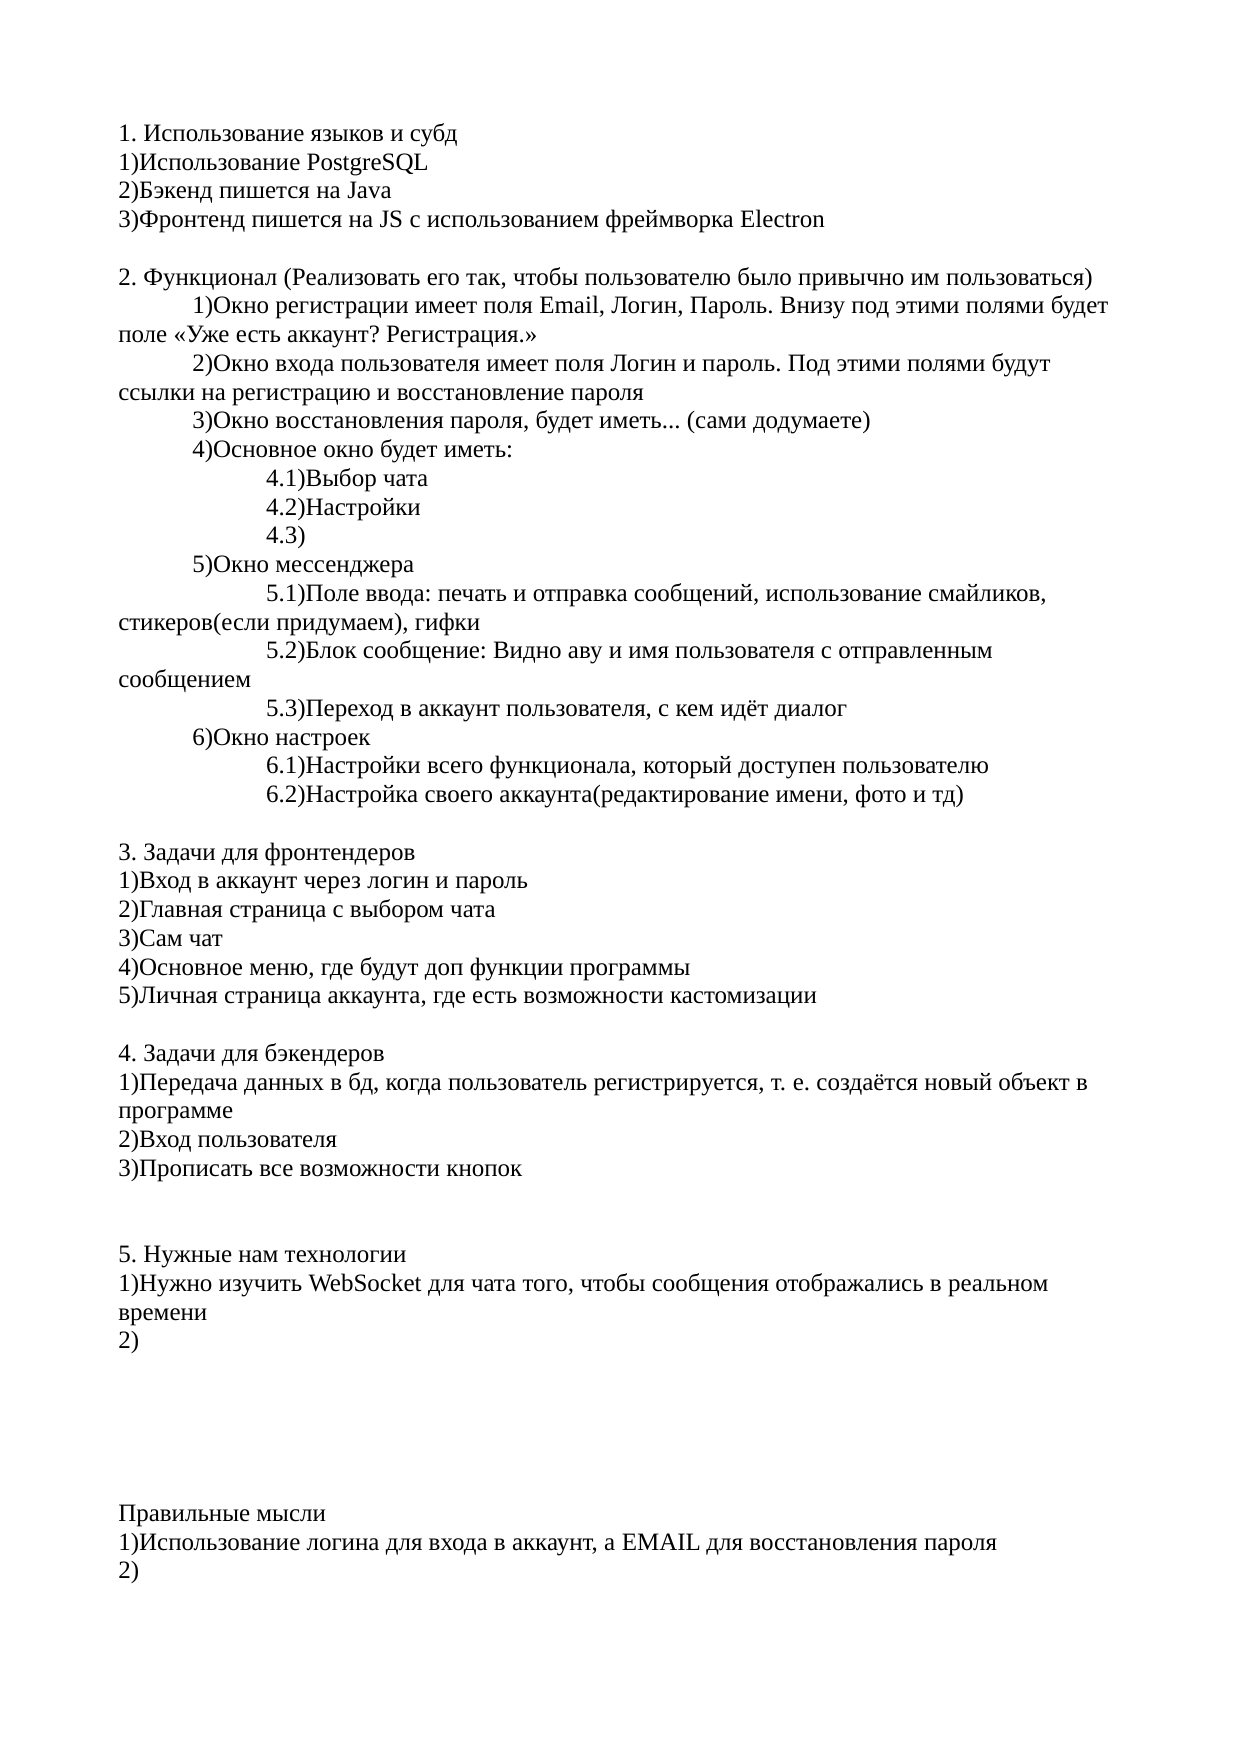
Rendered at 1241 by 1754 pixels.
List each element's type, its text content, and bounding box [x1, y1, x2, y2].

text 1)Использование логина для входа в аккаунт, а EMAIL для восстановления пароля [118, 1527, 1122, 1556]
text 1)Нужно изучить WebSocket для чата того, чтобы сообщения отображались в реальном времени [118, 1268, 1122, 1326]
text 5.2)Блок сообщение: Видно аву и имя пользователя с отправленным сообщением [118, 636, 1122, 693]
text 4)Основное окно будет иметь: [118, 434, 1122, 463]
text 2. Функционал (Реализовать его так, чтобы пользователю было привычно им пользоваться) [118, 262, 1122, 291]
text 4. Задачи для бэкендеров [118, 1038, 1122, 1067]
text 2)Главная страница с выбором чата [118, 894, 1122, 923]
text 2)Бэкенд пишется на Java [118, 176, 1122, 204]
text 3)Сам чат [118, 923, 1122, 952]
text 3. Задачи для фронтендеров [118, 837, 1122, 866]
text 5)Окно мессенджера [118, 549, 1122, 578]
text 3)Окно восстановления пароля, будет иметь... (сами додумаете) [118, 406, 1122, 434]
text 3)Прописать все возможности кнопок [118, 1153, 1122, 1182]
text 1)Окно регистрации имеет поля Email, Логин, Пароль. Внизу под этими полями будет поле «Уже есть аккаунт? Регистрация.» [118, 291, 1122, 348]
text 6.2)Настройка своего аккаунта(редактирование имени, фото и тд) [118, 779, 1122, 808]
text 3)Фронтенд пишется на JS с использованием фреймворка Electron [118, 204, 1122, 233]
text 6.1)Настройки всего функционала, который доступен пользователю [118, 751, 1122, 779]
text 1)Передача данных в бд, когда пользователь регистрируется, т. е. создаётся новый объект в программе [118, 1067, 1122, 1124]
text 5.1)Поле ввода: печать и отправка сообщений, использование смайликов, стикеров(если придумаем), гифки [118, 578, 1122, 636]
text Правильные мысли [118, 1498, 1122, 1527]
text 5.3)Переход в аккаунт пользователя, с кем идёт диалог [118, 693, 1122, 722]
text 4.1)Выбор чата [118, 463, 1122, 492]
text 5. Нужные нам технологии [118, 1239, 1122, 1268]
text 2)Окно входа пользователя имеет поля Логин и пароль. Под этими полями будут ссылки на регистрацию и восстановление пароля [118, 348, 1122, 406]
text 4)Основное меню, где будут доп функции программы [118, 952, 1122, 981]
text 5)Личная страница аккаунта, где есть возможности кастомизации [118, 981, 1122, 1009]
text 6)Окно настроек [118, 722, 1122, 751]
text 1)Использование PostgreSQL [118, 147, 1122, 176]
text 1. Использование языков и субд [118, 118, 1122, 147]
text 2)Вход пользователя [118, 1124, 1122, 1153]
text 4.2)Настройки [118, 492, 1122, 521]
text 2) [118, 1556, 1122, 1584]
text 4.3) [118, 521, 1122, 549]
text 1)Вход в аккаунт через логин и пароль [118, 866, 1122, 894]
text 2) [118, 1326, 1122, 1354]
